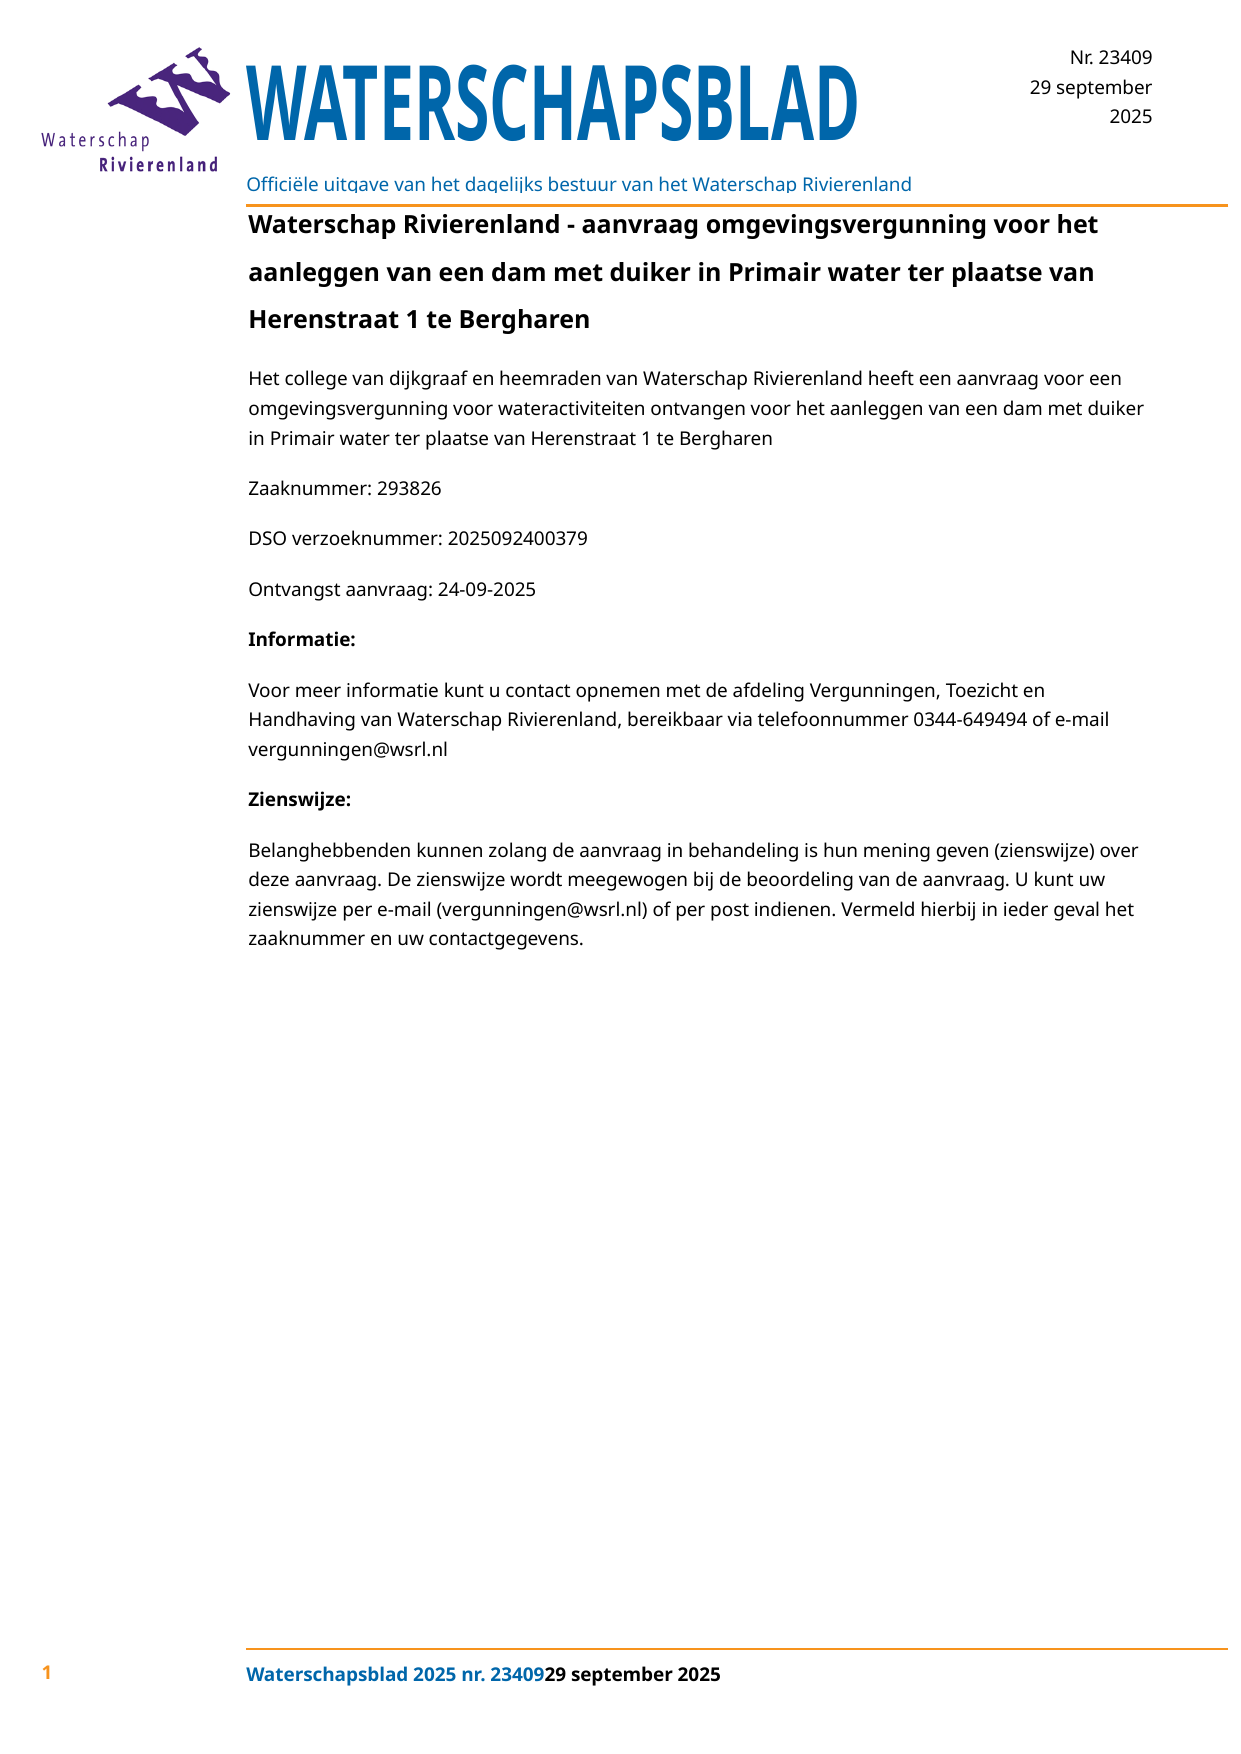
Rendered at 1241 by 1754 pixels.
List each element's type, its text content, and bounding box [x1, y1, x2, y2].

text Belanghebbenden kunnen zolang de aanvraag in behandeling is hun mening geven (zienswijze) over deze aanvraag. De zienswijze wordt meegewogen bij de beoordeling van de aanvraag. U kunt uw zienswijze per e-mail (vergunningen@wsrl.nl) of per post indienen. Vermeld hierbij in ieder geval het zaaknummer en uw contactgegevens. [248, 837, 1152, 951]
text DSO verzoeknummer: 2025092400379 [248, 526, 1152, 551]
picture [41, 47, 231, 172]
text Voor meer informatie kunt u contact opnemen met de afdeling Vergunningen, Toezicht en Handhaving van Waterschap Rivierenland, bereikbaar via telefoonnummer 0344-649494 of e-mail vergunningen@wsrl.nl [248, 677, 1152, 762]
text Informatie: [248, 626, 1152, 652]
text Het college van dijkgraaf en heemraden van Waterschap Rivierenland heeft een aanvraag voor een omgevingsvergunning voor wateractiviteiten ontvangen voor het aanleggen van een dam met duiker in Primair water ter plaatse van Herenstraat 1 te Bergharen [248, 366, 1152, 450]
text Zienswijze: [248, 786, 1152, 812]
text Zaaknummer: 293826 [248, 475, 1152, 501]
text Ontvangst aanvraag: 24-09-2025 [248, 576, 1152, 602]
text Waterschap Rivierenland - aanvraag omgevingsvergunning voor het aanleggen van een dam met duiker in Primair water ter plaatse van Herenstraat 1 te Bergharen [248, 207, 1152, 336]
